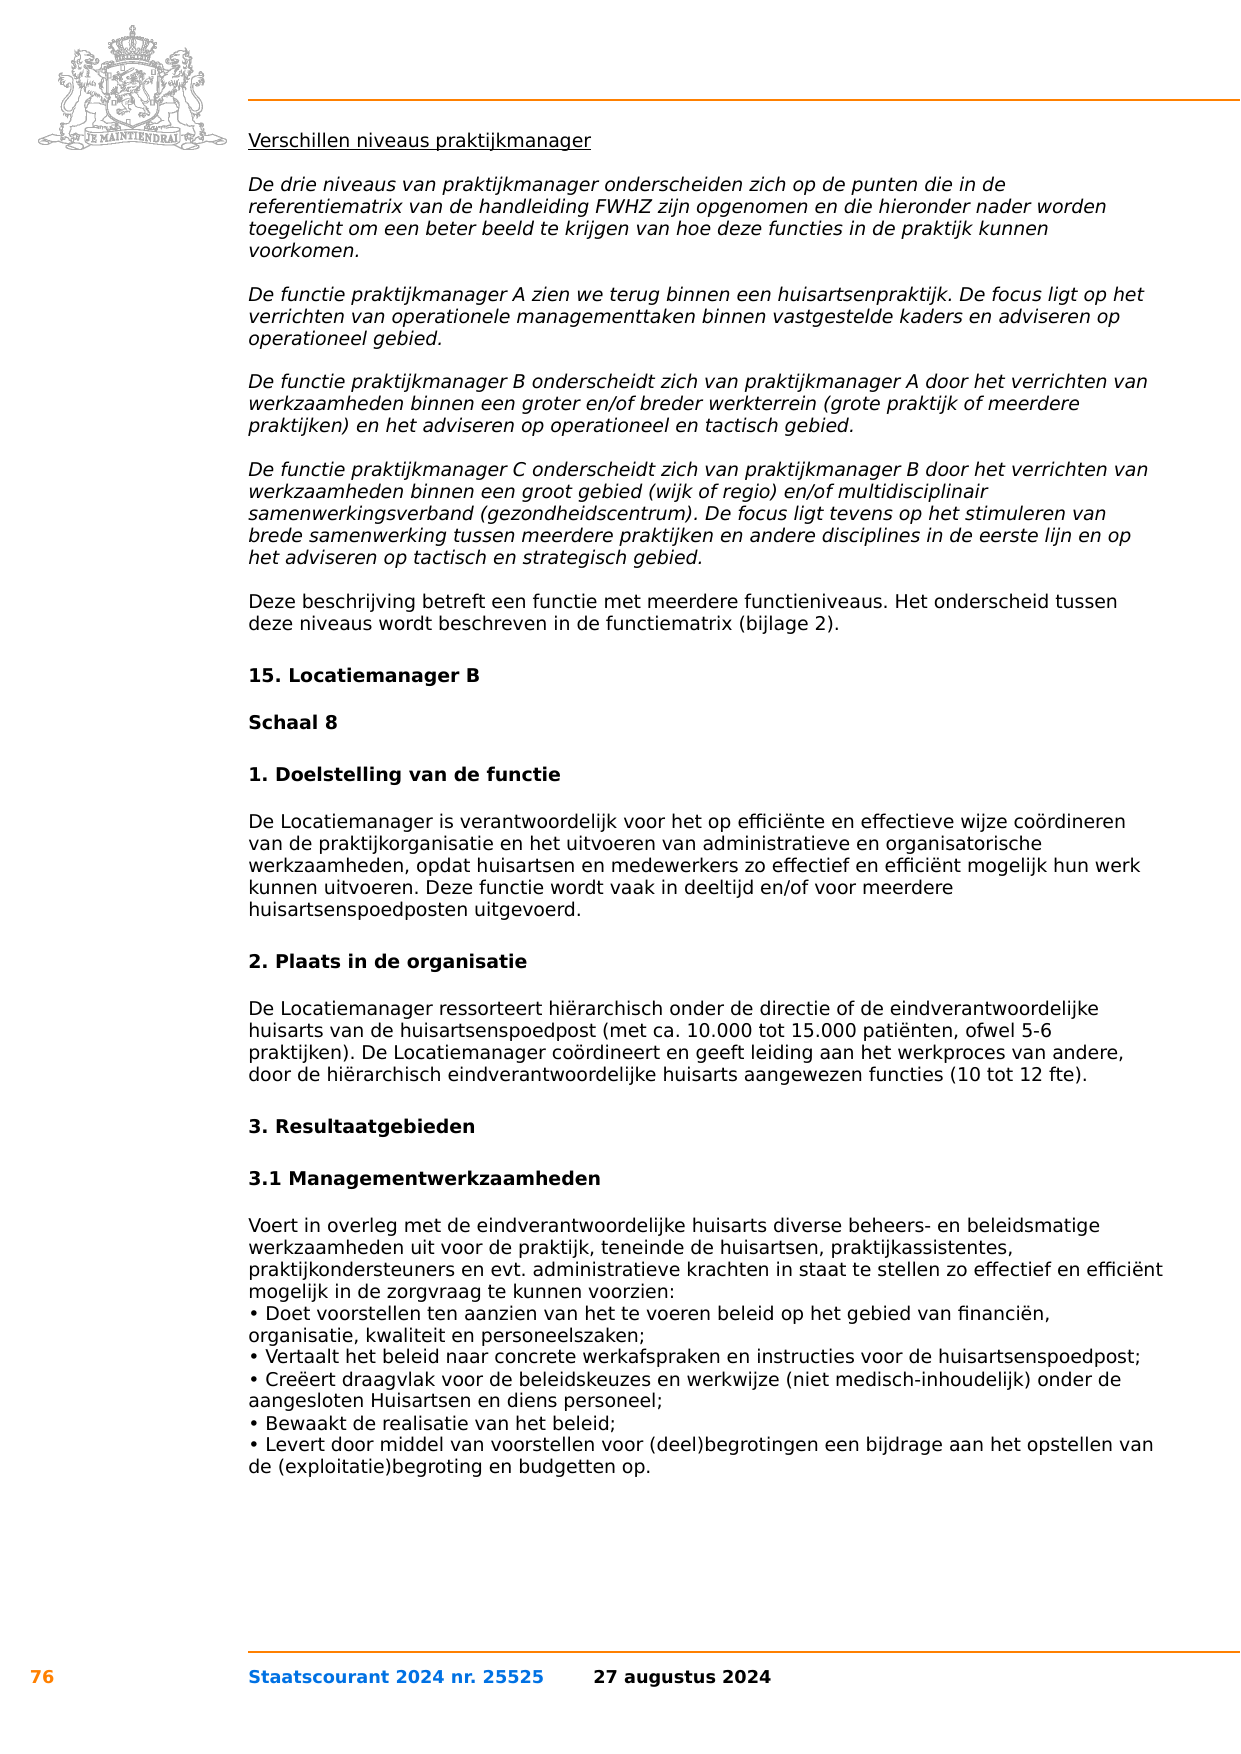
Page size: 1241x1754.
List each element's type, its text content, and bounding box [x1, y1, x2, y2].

subtitle 15. Locatiemanager B [248, 665, 1163, 687]
text De functie praktijkmanager A zien we terug binnen een huisartsenpraktijk. De focus ligt op het verrichten van operationele managementtaken binnen vastgestelde kaders en adviseren op operationeel gebied. [248, 283, 1163, 349]
text De functie praktijkmanager C onderscheidt zich van praktijkmanager B door het verrichten van werkzaamheden binnen een groot gebied (wijk of regio) en/of multidisciplinair samenwerkingsverband (gezondheidscentrum). De focus ligt tevens op het stimuleren van brede samenwerking tussen meerdere praktijken en andere disciplines in de eerste lijn en op het adviseren op tactisch en strategisch gebied. [248, 459, 1163, 569]
text Voert in overleg met de eindverantwoordelijke huisarts diverse beheers- en beleidsmatige werkzaamheden uit voor de praktijk, teneinde de huisartsen, praktijkassistentes, praktijkondersteuners en evt. administratieve krachten in staat te stellen zo effectief en efficiënt mogelijk in de zorgvraag te kunnen voorzien: [248, 1214, 1163, 1302]
subtitle Schaal 8 [248, 712, 1163, 734]
text • Doet voorstellen ten aanzien van het te voeren beleid op het gebied van financiën, organisatie, kwaliteit en personeelszaken; [248, 1302, 1163, 1346]
subtitle 3.1 Managementwerkzaamheden [248, 1168, 1163, 1189]
subtitle 1. Doelstelling van de functie [248, 764, 1163, 786]
text De functie praktijkmanager B onderscheidt zich van praktijkmanager A door het verrichten van werkzaamheden binnen een groter en/of breder werkterrein (grote praktijk of meerdere praktijken) en het adviseren op operationeel en tactisch gebied. [248, 371, 1163, 437]
subtitle Verschillen niveaus praktijkmanager [248, 130, 1163, 152]
subtitle 3. Resultaatgebieden [248, 1116, 1163, 1138]
text De Locatiemanager is verantwoordelijk voor het op efficiënte en effectieve wijze coördineren van de praktijkorganisatie en het uitvoeren van administratieve en organisatorische werkzaamheden, opdat huisartsen en medewerkers zo effectief en efficiënt mogelijk hun werk kunnen uitvoeren. Deze functie wordt vaak in deeltijd en/of voor meerdere huisartsenspoedposten uitgevoerd. [248, 811, 1163, 921]
text De drie niveaus van praktijkmanager onderscheiden zich op de punten die in de referentiematrix van de handleiding FWHZ zijn opgenomen en die hieronder nader worden toegelicht om een beter beeld te krijgen van hoe deze functies in de praktijk kunnen voorkomen. [248, 174, 1163, 262]
text • Vertaalt het beleid naar concrete werkafspraken en instructies voor de huisartsenspoedpost; [248, 1346, 1163, 1368]
text De Locatiemanager ressorteert hiërarchisch onder de directie of de eindverantwoordelijke huisarts van de huisartsenspoedpost (met ca. 10.000 tot 15.000 patiënten, ofwel 5-6 praktijken). De Locatiemanager coördineert en geeft leiding aan het werkproces van andere, door de hiërarchisch eindverantwoordelijke huisarts aangewezen functies (10 tot 12 fte). [248, 998, 1163, 1086]
text Deze beschrijving betreft een functie met meerdere functieniveaus. Het onderscheid tussen deze niveaus wordt beschreven in de functiematrix (bijlage 2). [248, 591, 1163, 635]
text • Bewaakt de realisatie van het beleid; [248, 1412, 1163, 1434]
text • Creëert draagvlak voor de beleidskeuzes en werkwijze (niet medisch-inhoudelijk) onder de aangesloten Huisartsen en diens personeel; [248, 1368, 1163, 1412]
text • Levert door middel van voorstellen voor (deel)begrotingen een bijdrage aan het opstellen van de (exploitatie)begroting en budgetten op. [248, 1434, 1163, 1478]
subtitle 2. Plaats in de organisatie [248, 951, 1163, 973]
picture [38, 25, 227, 150]
